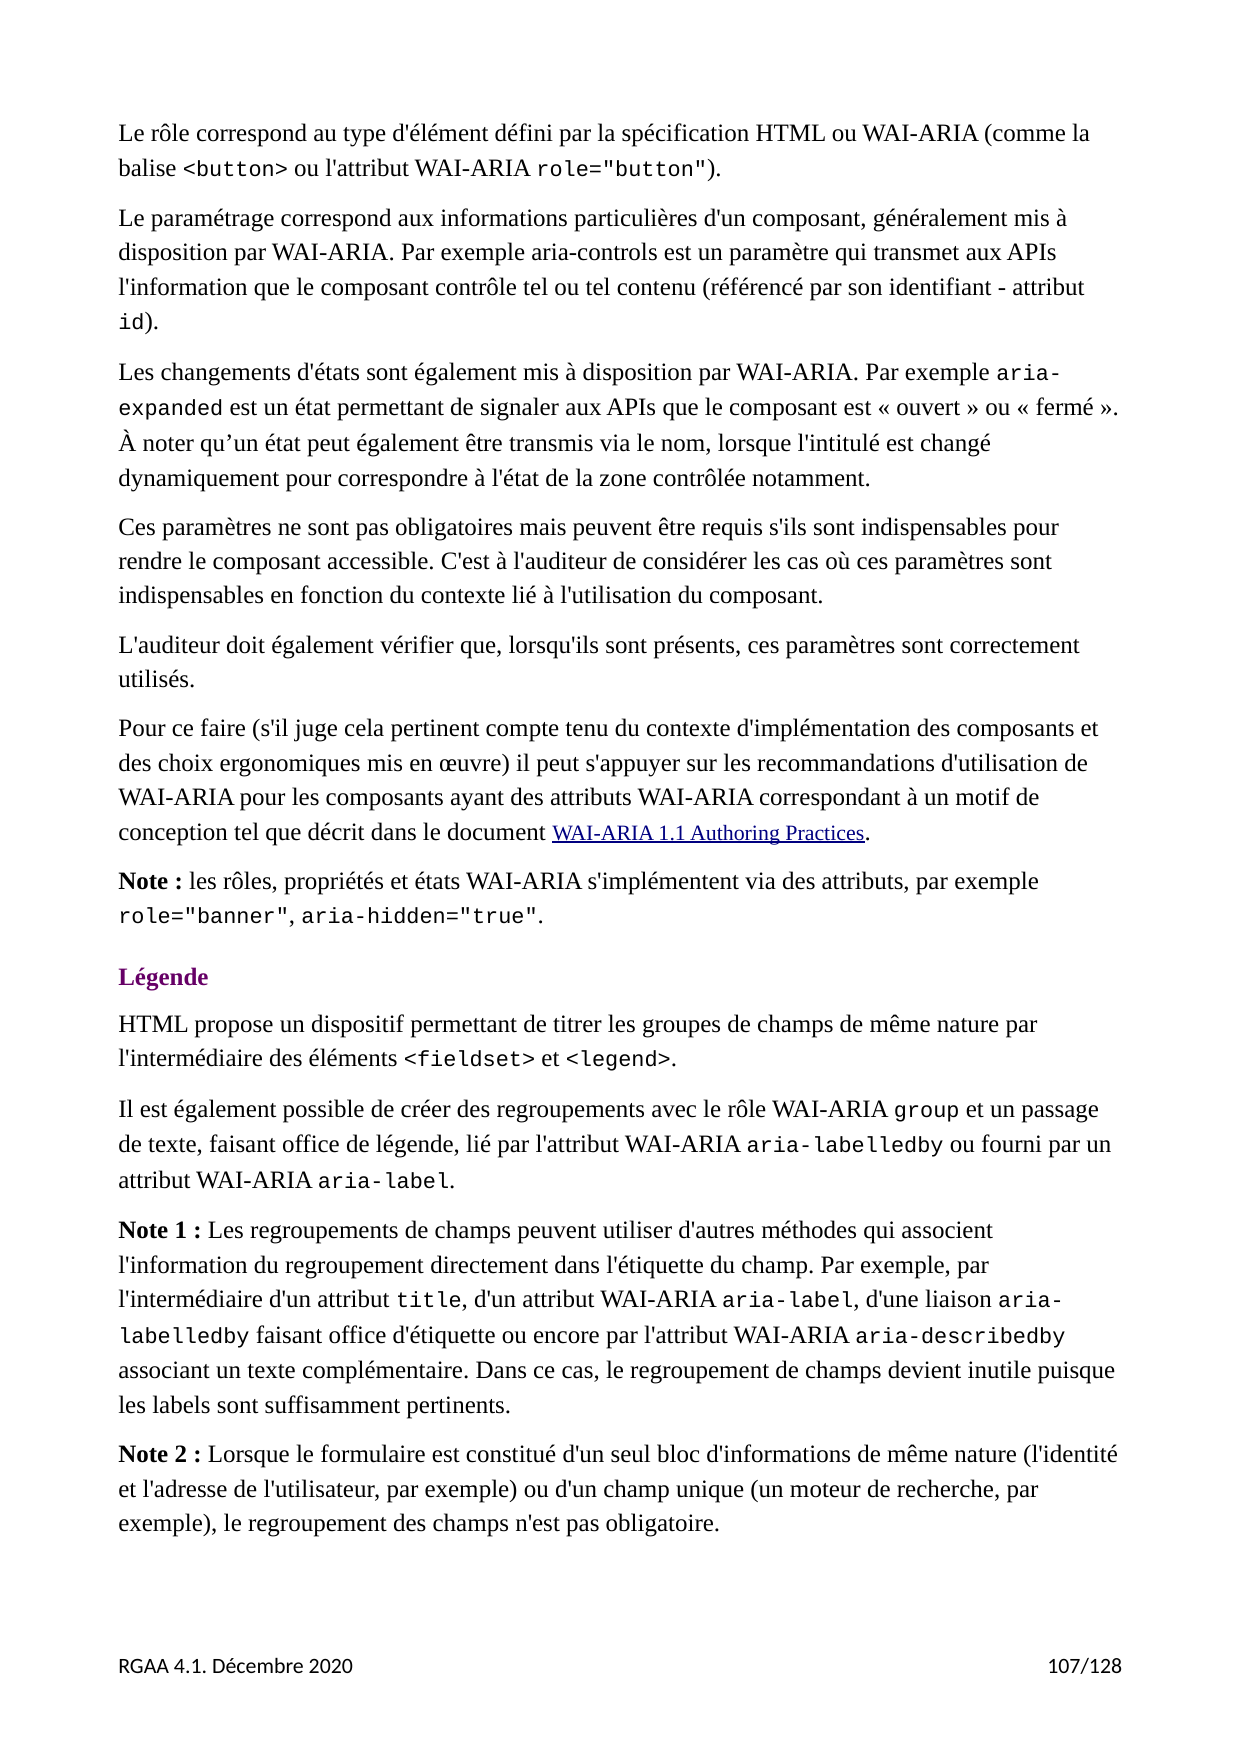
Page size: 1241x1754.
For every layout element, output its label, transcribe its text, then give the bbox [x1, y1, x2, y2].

text Note 1 : Les regroupements de champs peuvent utiliser d'autres méthodes qui associent l'information du regroupement directement dans l'étiquette du champ. Par exemple, par l'intermédiaire d'un attribut title, d'un attribut WAI-ARIA aria-label, d'une liaison aria-labelledby faisant office d'étiquette ou encore par l'attribut WAI-ARIA aria-describedby associant un texte complémentaire. Dans ce cas, le regroupement de champs devient inutile puisque les labels sont suffisamment pertinents. [118, 1215, 1122, 1419]
text Pour ce faire (s'il juge cela pertinent compte tenu du contexte d'implémentation des composants et des choix ergonomiques mis en œuvre) il peut s'appuyer sur les recommandations d'utilisation de WAI-ARIA pour les composants ayant des attributs WAI-ARIA correspondant à un motif de conception tel que décrit dans le document WAI-ARIA 1.1 Authoring Practices. [118, 713, 1122, 845]
text Les changements d'états sont également mis à disposition par WAI-ARIA. Par exemple aria-expanded est un état permettant de signaler aux APIs que le composant est « ouvert » ou « fermé ». À noter qu’un état peut également être transmis via le nom, lorsque l'intitulé est changé dynamiquement pour correspondre à l'état de la zone contrôlée notamment. [118, 357, 1122, 491]
text Le paramétrage correspond aux informations particulières d'un composant, généralement mis à disposition par WAI-ARIA. Par exemple aria-controls est un paramètre qui transmet aux APIs l'information que le composant contrôle tel ou tel contenu (référencé par son identifiant - attribut id). [118, 203, 1122, 336]
text L'auditeur doit également vérifier que, lorsqu'ils sont présents, ces paramètres sont correctement utilisés. [118, 630, 1122, 693]
text HTML propose un dispositif permettant de titrer les groupes de champs de même nature par l'intermédiaire des éléments <fieldset> et <legend>. [118, 1009, 1122, 1073]
text Note : les rôles, propriétés et états WAI-ARIA s'implémentent via des attributs, par exemple role="banner", aria-hidden="true". [118, 866, 1122, 930]
text Ces paramètres ne sont pas obligatoires mais peuvent être requis s'ils sont indispensables pour rendre le composant accessible. C'est à l'auditeur de considérer les cas où ces paramètres sont indispensables en fonction du contexte lié à l'utilisation du composant. [118, 512, 1122, 609]
text Le rôle correspond au type d'élément défini par la spécification HTML ou WAI-ARIA (comme la balise <button> ou l'attribut WAI-ARIA role="button"). [118, 118, 1122, 182]
text Note 2 : Lorsque le formulaire est constitué d'un seul bloc d'informations de même nature (l'identité et l'adresse de l'utilisateur, par exemple) ou d'un champ unique (un moteur de recherche, par exemple), le regroupement des champs n'est pas obligatoire. [118, 1439, 1122, 1537]
text Il est également possible de créer des regroupements avec le rôle WAI-ARIA group et un passage de texte, faisant office de légende, lié par l'attribut WAI-ARIA aria-labelledby ou fourni par un attribut WAI-ARIA aria-label. [118, 1094, 1122, 1195]
subtitle Légende [118, 962, 1122, 991]
